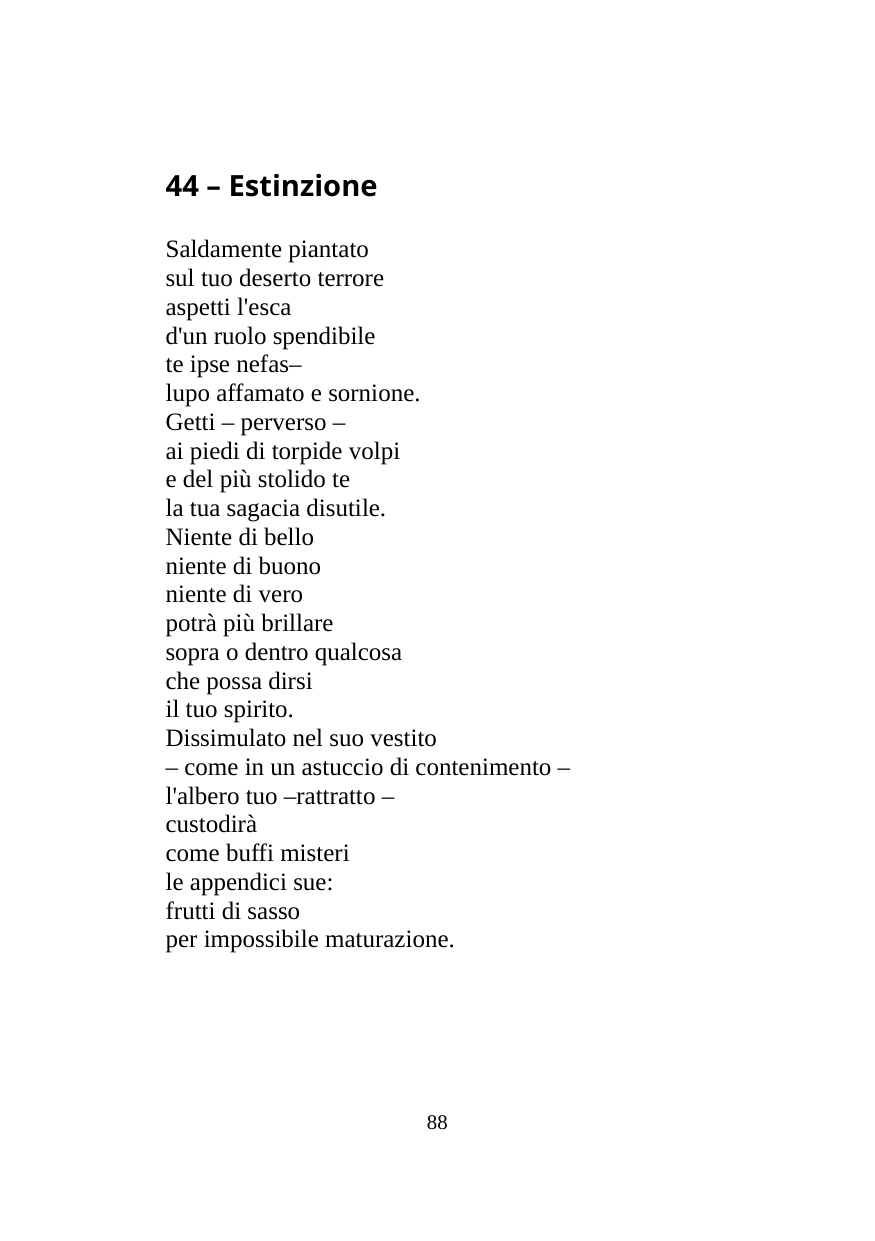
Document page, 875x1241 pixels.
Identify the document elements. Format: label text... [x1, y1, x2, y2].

subtitle 44 – Estinzione [165, 165, 768, 205]
text Saldamente piantato sul tuo deserto terrore aspetti l'esca d'un ruolo spendibile te ipse nefas– lupo affamato e sornione. Getti – perverso – ai piedi di torpide volpi e del più stolido te la tua sagacia disutile. Niente di bello niente di buono niente di vero potrà più brillare sopra o dentro qualcosa che possa dirsi il tuo spirito. Dissimulato nel suo vestito – come in un astuccio di contenimento – l'albero tuo –rattratto – custodirà come buffi misteri le appendici sue: frutti di sasso per impossibile maturazione. [165, 234, 768, 953]
